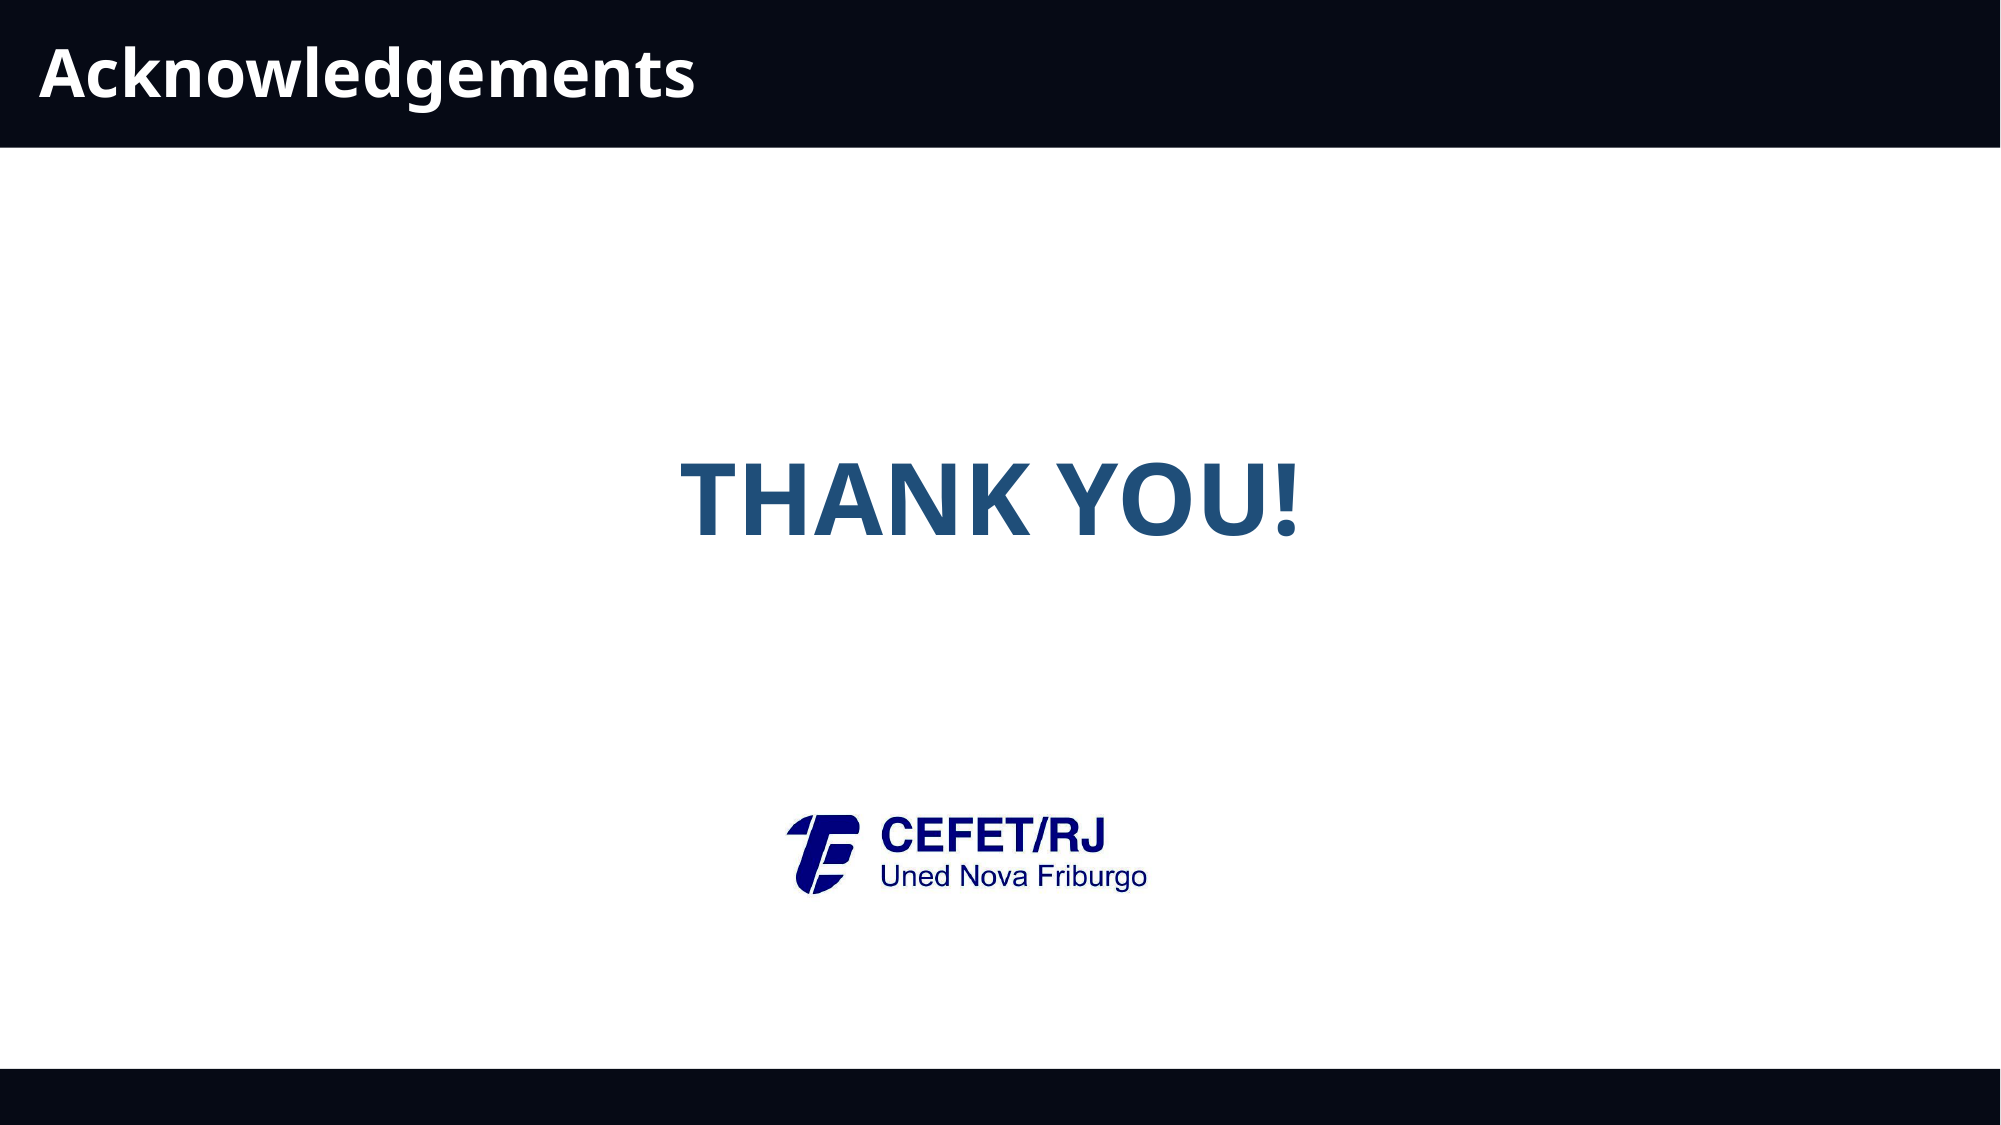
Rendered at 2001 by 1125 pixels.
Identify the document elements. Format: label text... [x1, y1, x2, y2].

text_box THANK YOU! [618, 428, 1363, 563]
picture [741, 770, 1183, 942]
text_box Acknowledgements [25, 23, 1999, 119]
